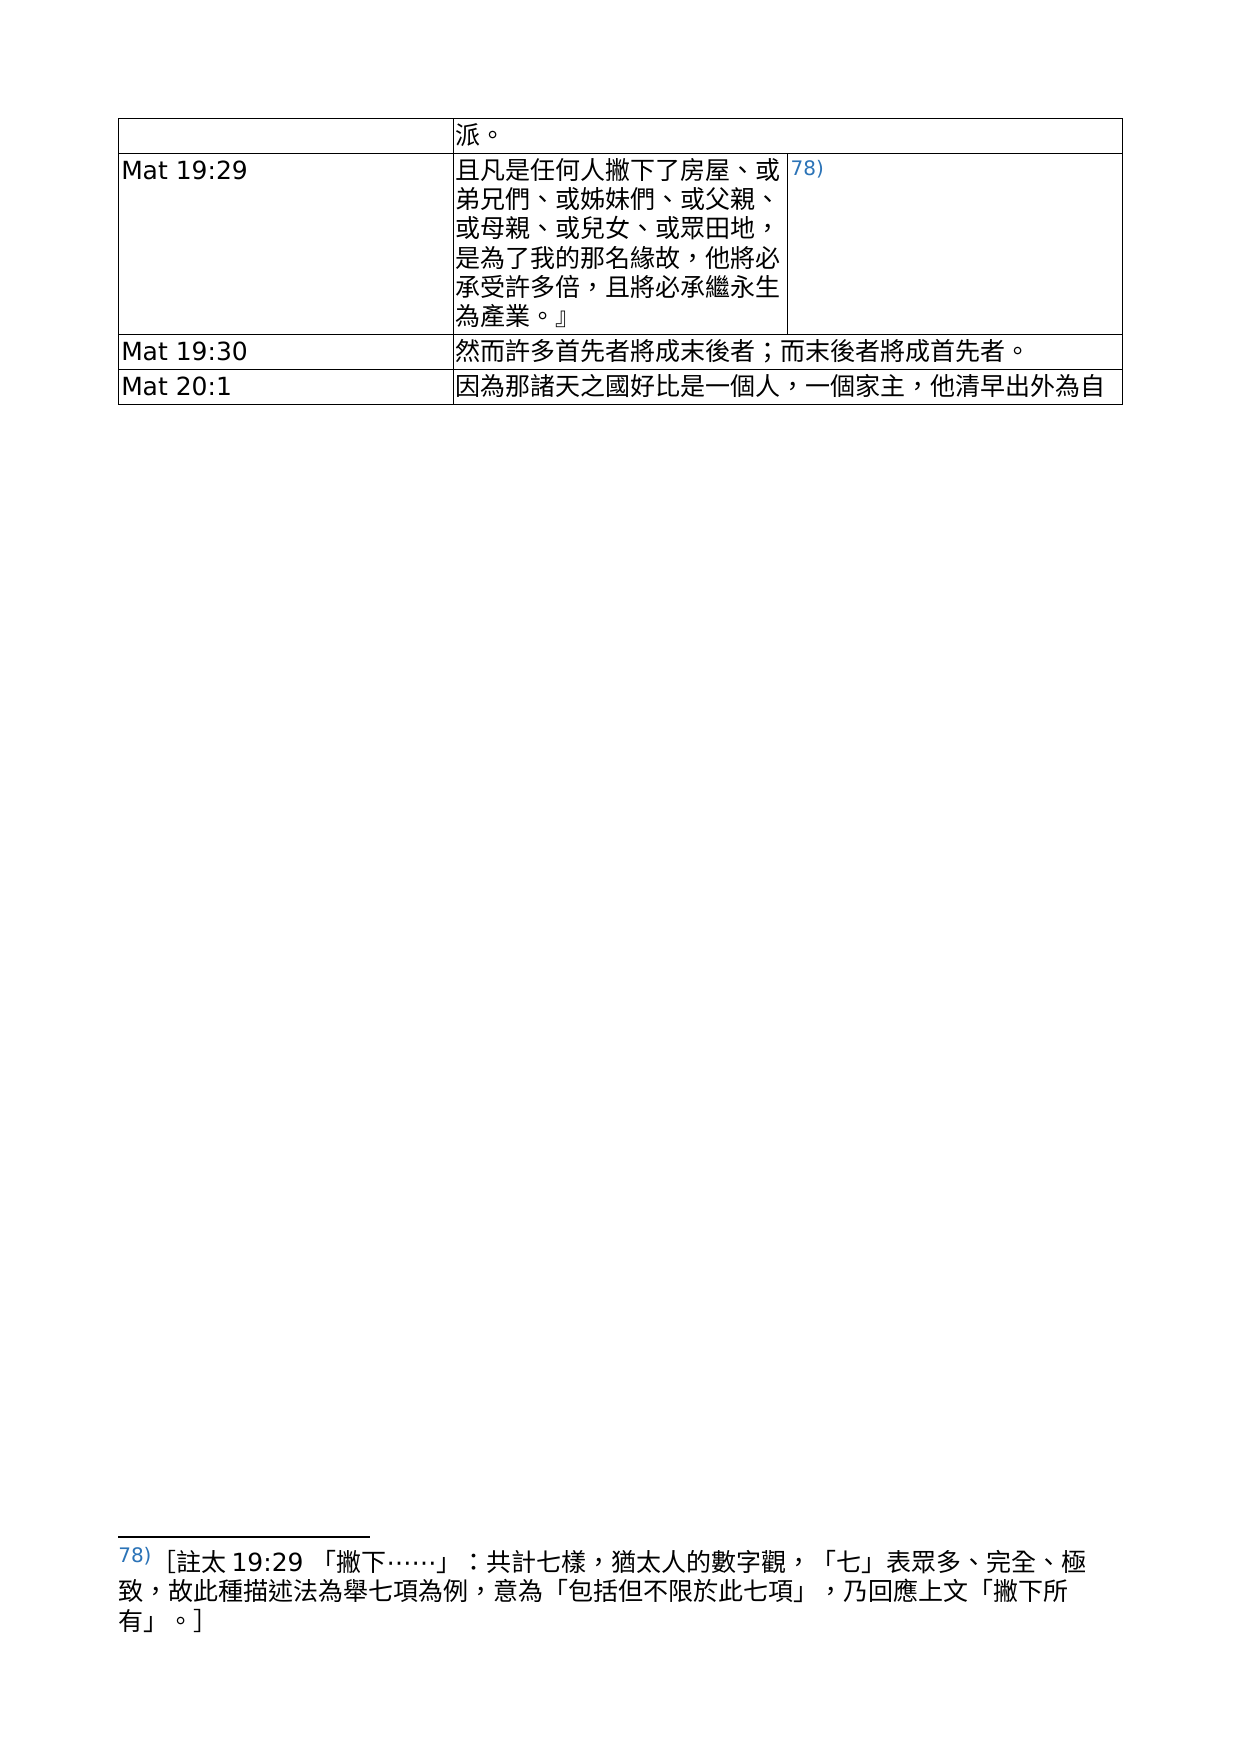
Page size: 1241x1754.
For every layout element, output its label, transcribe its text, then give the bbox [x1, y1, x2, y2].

table_cell [119, 119, 453, 153]
table_cell [788, 154, 1122, 334]
table_cell Mat 19:29 [119, 154, 453, 334]
table_cell 然而許多首先者將成末後者；而末後者將成首先者。 [454, 335, 1122, 369]
table_cell 且凡是任何人撇下了房屋、或弟兄們、或姊妹們、或父親、或母親、或兒女、或眾田地，是為了我的那名緣故，他將必承受許多倍，且將必承繼永生為產業。』 [454, 154, 787, 334]
table_cell 派。 [454, 119, 1122, 153]
table_cell Mat 20:1 [119, 370, 453, 404]
table_cell 因為那諸天之國好比是一個人，一個家主，他清早出外為自 [454, 370, 1122, 404]
table_cell Mat 19:30 [119, 335, 453, 369]
